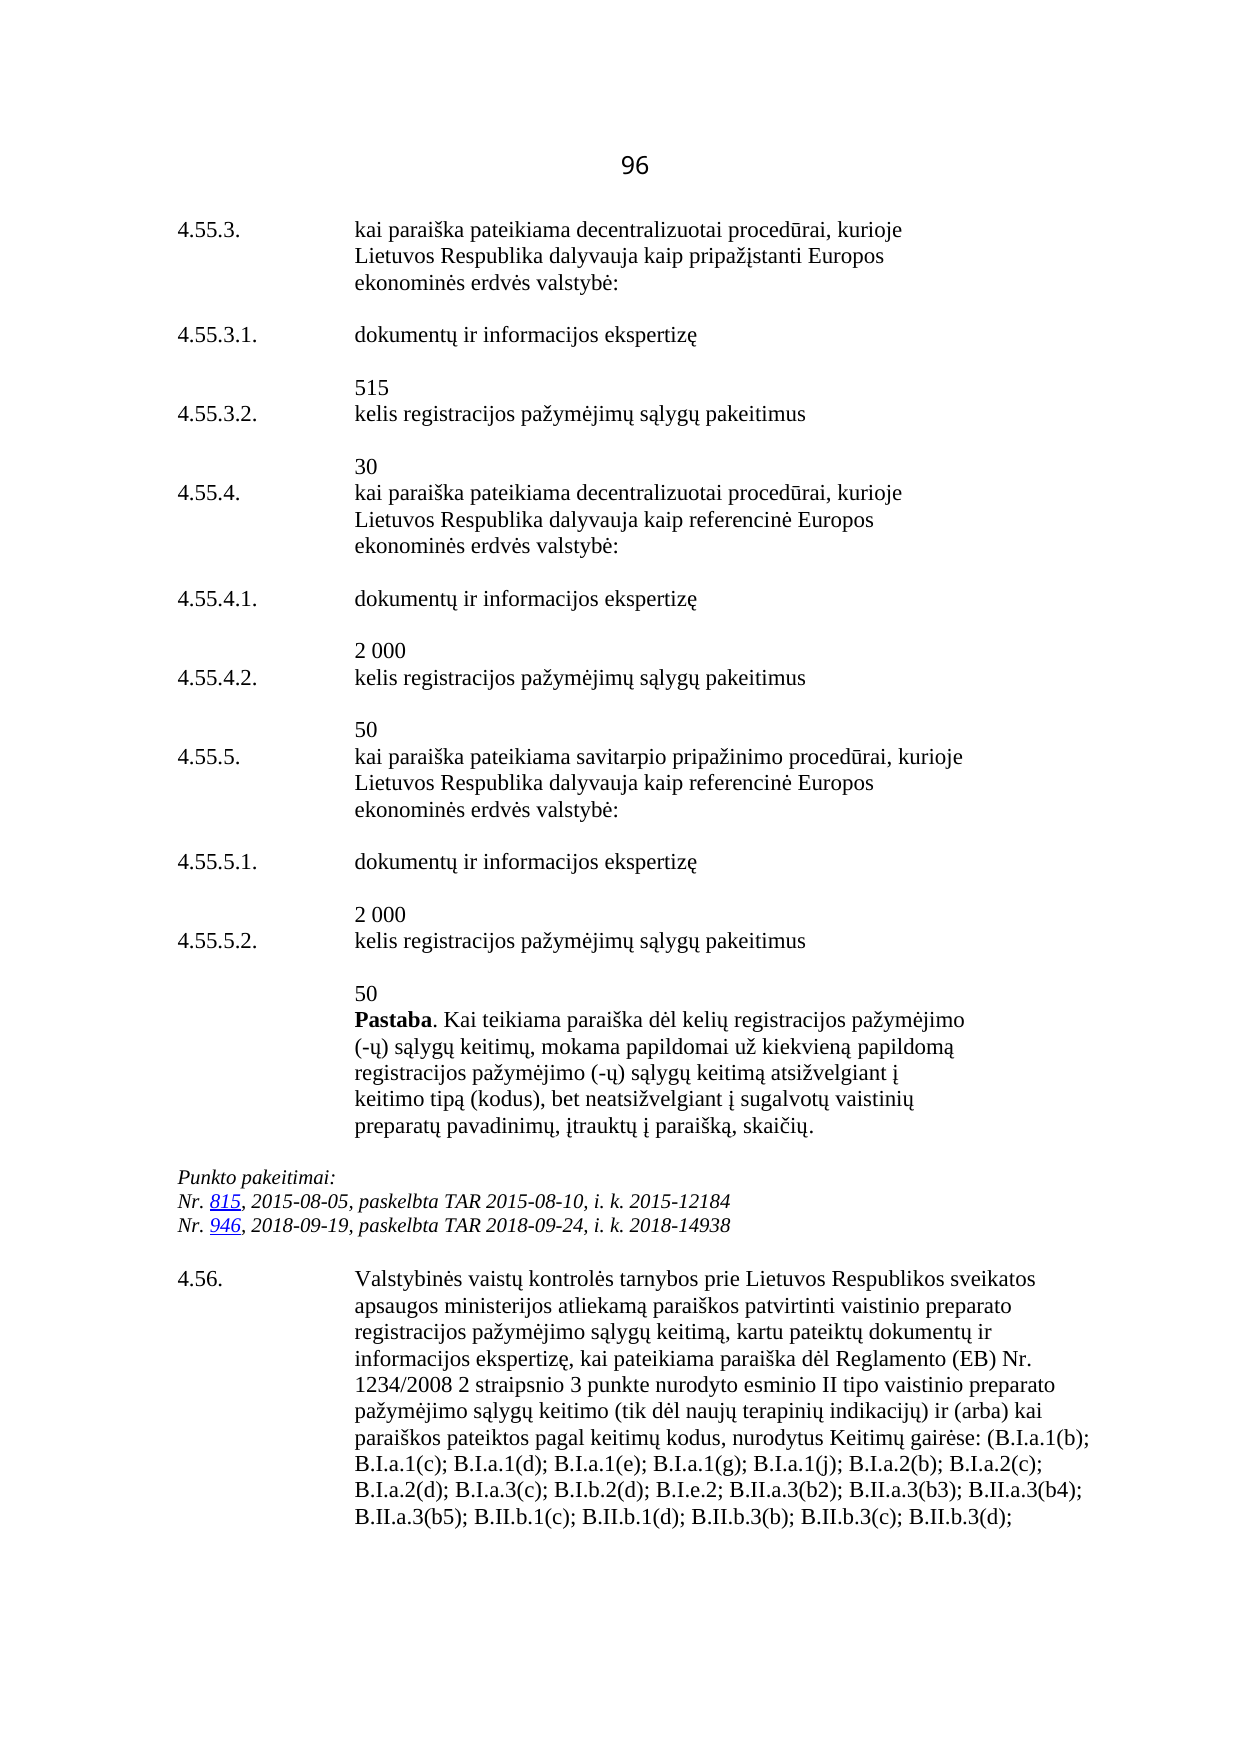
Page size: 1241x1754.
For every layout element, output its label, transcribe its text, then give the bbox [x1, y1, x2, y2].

text Nr. 815, 2015-08-05, paskelbta TAR 2015-08-10, i. k. 2015-12184 [177, 1189, 1093, 1213]
text 4.55.5.2. kelis registracijos pažymėjimų sąlygų pakeitimus 50 [177, 927, 975, 1006]
text 4.55.3.2. kelis registracijos pažymėjimų sąlygų pakeitimus 30 [177, 400, 975, 479]
text 4.55.4. kai paraiška pateikiama decentralizuotai procedūrai, kurioje Lietuvos Respublika dalyvauja kaip referencinė Europos ekonominės erdvės valstybė: [177, 479, 975, 585]
text 4.55.3.1. dokumentų ir informacijos ekspertizę 515 [177, 321, 975, 400]
text Punkto pakeitimai: [177, 1164, 1093, 1189]
text Pastaba. Kai teikiama paraiška dėl kelių registracijos pažymėjimo (-ų) sąlygų keitimų, mokama papildomai už kiekvieną papildomą registracijos pažymėjimo (-ų) sąlygų keitimą atsižvelgiant į keitimo tipą (kodus), bet neatsižvelgiant į sugalvotų vaistinių preparatų pavadinimų, įtrauktų į paraišką, skaičių. [354, 1006, 975, 1164]
text 4.55.4.1. dokumentų ir informacijos ekspertizę 2 000 [177, 585, 975, 664]
text 4.55.4.2. kelis registracijos pažymėjimų sąlygų pakeitimus 50 [177, 664, 975, 743]
text 4.56. Valstybinės vaistų kontrolės tarnybos prie Lietuvos Respublikos sveikatos apsaugos ministerijos atliekamą paraiškos patvirtinti vaistinio preparato registracijos pažymėjimo sąlygų keitimą, kartu pateiktų dokumentų ir informacijos ekspertizę, kai pateikiama paraiška dėl Reglamento (EB) Nr. 1234/2008 2 straipsnio 3 punkte nurodyto esminio II tipo vaistinio preparato pažymėjimo sąlygų keitimo (tik dėl naujų terapinių indikacijų) ir (arba) kai paraiškos pateiktos pagal keitimų kodus, nurodytus Keitimų gairėse: (B.I.a.1(b); B.I.a.1(c); B.I.a.1(d); B.I.a.1(e); B.I.a.1(g); B.I.a.1(j); B.I.a.2(b); B.I.a.2(c); B.I.a.2(d); B.I.a.3(c); B.I.b.2(d); B.I.e.2; B.II.a.3(b2); B.II.a.3(b3); B.II.a.3(b4); B.II.a.3(b5); B.II.b.1(c); B.II.b.1(d); B.II.b.3(b); B.II.b.3(c); B.II.b.3(d); [177, 1266, 1093, 1529]
text 4.55.3. kai paraiška pateikiama decentralizuotai procedūrai, kurioje Lietuvos Respublika dalyvauja kaip pripažįstanti Europos ekonominės erdvės valstybė: [177, 216, 975, 321]
text 4.55.5. kai paraiška pateikiama savitarpio pripažinimo procedūrai, kurioje Lietuvos Respublika dalyvauja kaip referencinė Europos ekonominės erdvės valstybė: [177, 743, 975, 848]
text Nr. 946, 2018-09-19, paskelbta TAR 2018-09-24, i. k. 2018-14938 [177, 1213, 1093, 1237]
text 4.55.5.1. dokumentų ir informacijos ekspertizę 2 000 [177, 848, 975, 927]
